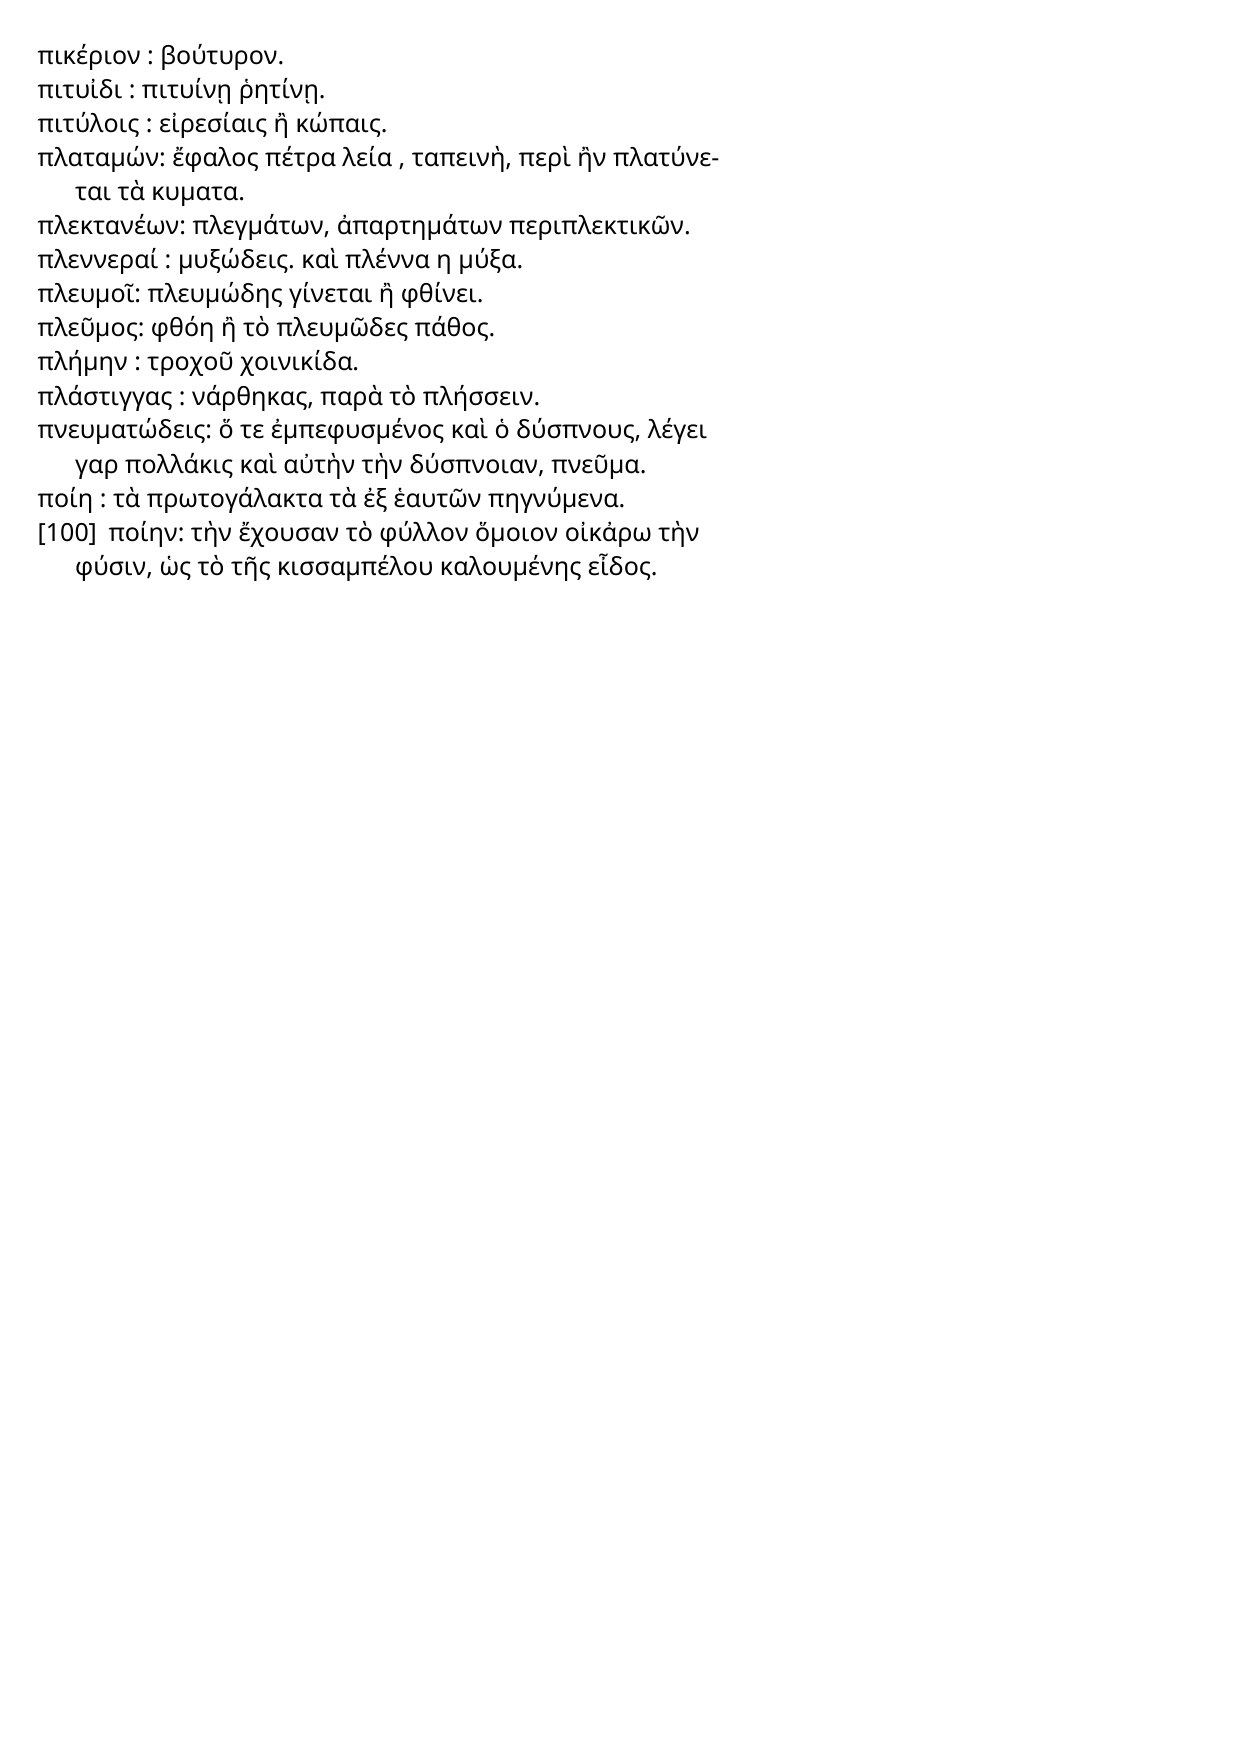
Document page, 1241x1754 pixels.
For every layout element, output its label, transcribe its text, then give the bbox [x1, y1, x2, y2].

text πλήμην : τροχοῦ χοινικίδα. [37, 344, 1203, 378]
text πλεῦμος: φθόη ἢ τὸ πλευμῶδες πάθος. [37, 310, 1203, 344]
text πλάστιγγας : νάρθηκας, παρὰ τὸ πλήσσειν. [37, 378, 1203, 412]
text ποίη : τὰ πρωτογάλακτα τὰ ἐξ ἑαυτῶν πηγνύμενα. [37, 480, 1203, 514]
text [100] ποίην: τὴν ἔχουσαν τὸ φύλλον ὅμοιον οἰκἀρω τὴν φύσιν, ὡς τὸ τῆς κισσαμπέλου καλουμένης εἶδος. [37, 514, 1203, 582]
text πιτυἰδι : πιτυίνῃ ῥητίνῃ. [37, 72, 1203, 106]
text πικέριον : βούτυρον. [37, 37, 1203, 72]
text πλεννεραί : μυξώδεις. καὶ πλέννα η μύξα. [37, 242, 1203, 276]
text πλεκτανέων: πλεγμάτων, ἀπαρτημάτων περιπλεκτικῶν. [37, 208, 1203, 242]
text πλευμοῖ: πλευμώδης γίνεται ἢ φθίνει. [37, 276, 1203, 310]
text πιτύλοις : εἰρεσίαις ἢ κώπαις. [37, 106, 1203, 140]
text πλαταμών: ἔφαλος πέτρα λεία , ταπεινὴ, περὶ ἢν πλατύνε- ται τὰ κυματα. [37, 140, 1203, 208]
text πνευματώδεις: ὅ τε ἐμπεφυσμένος καὶ ὁ δύσπνους, λέγει γαρ πολλάκις καὶ αὐτὴν τὴν δύσπνοιαν, πνεῦμα. [37, 412, 1203, 480]
